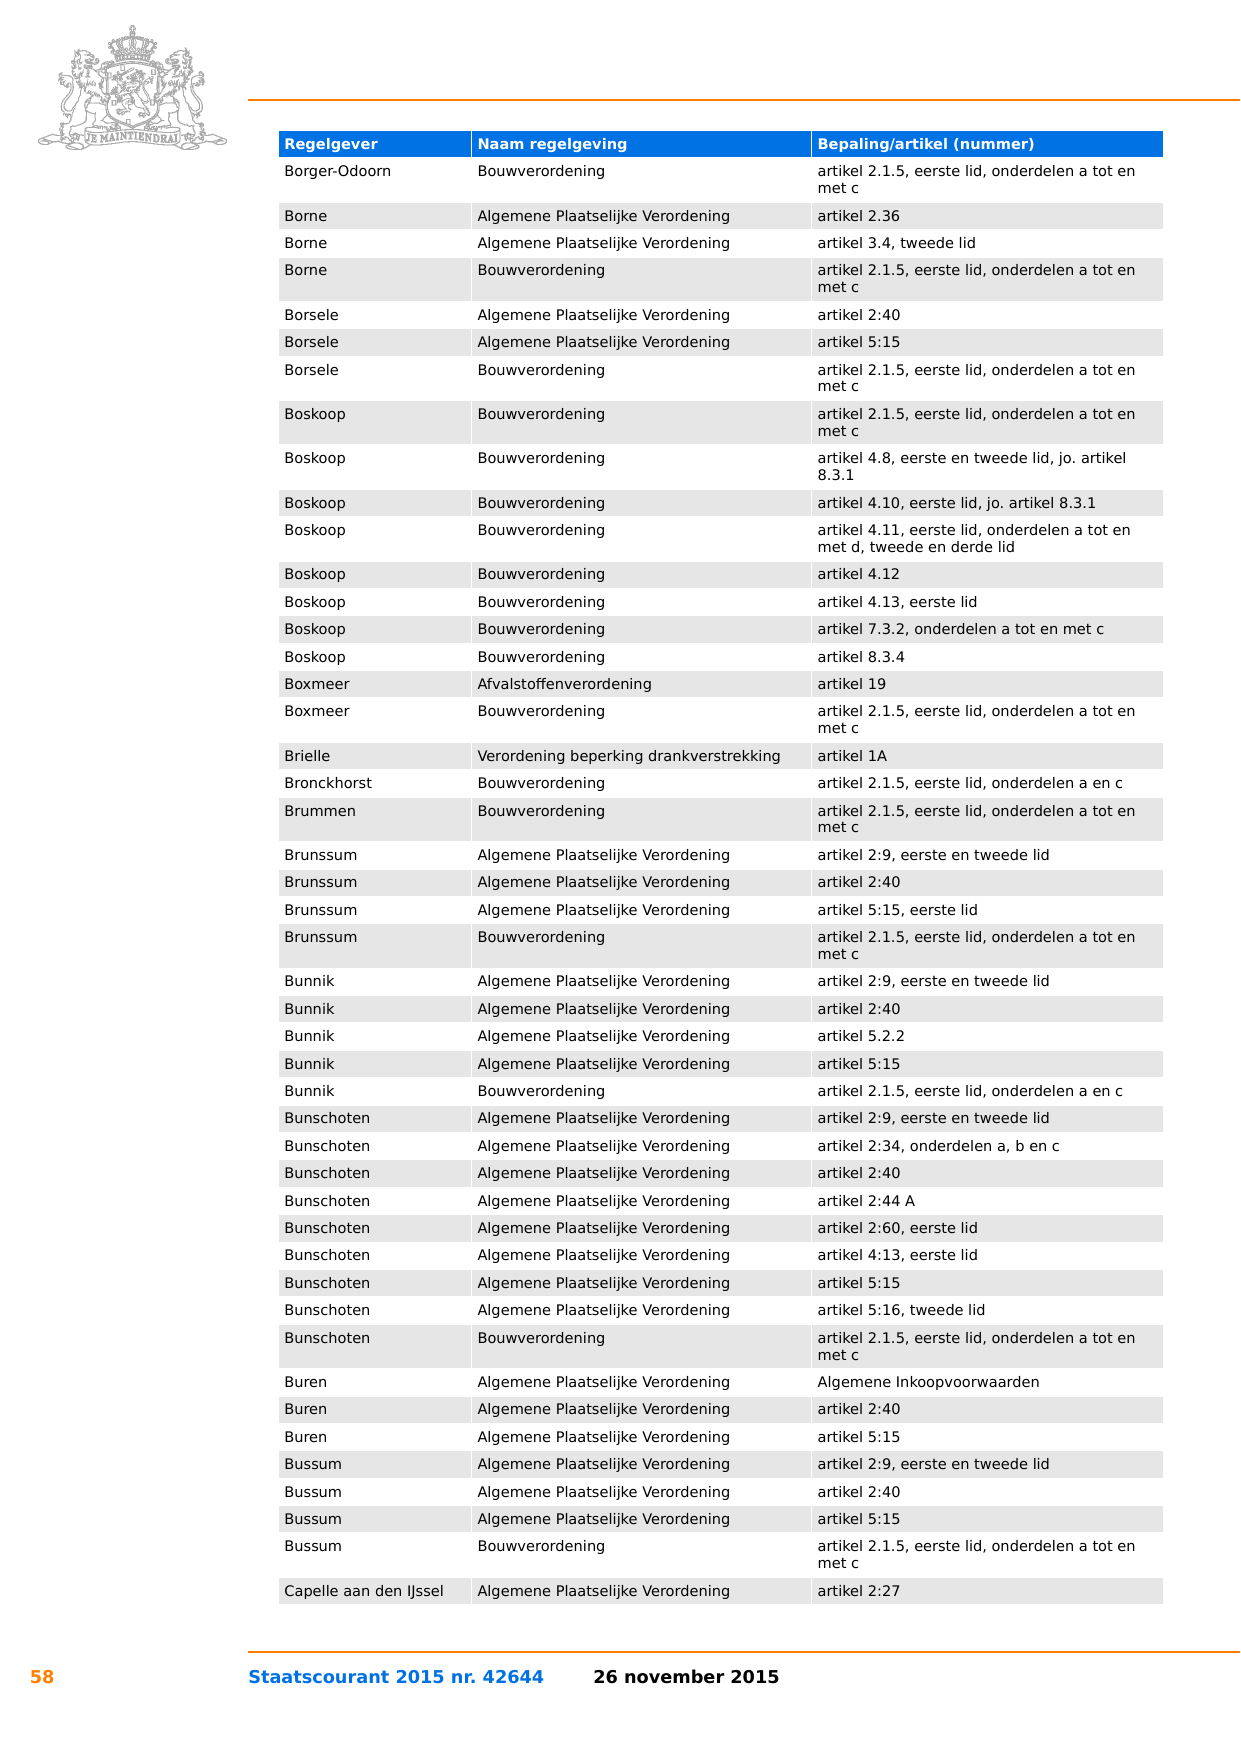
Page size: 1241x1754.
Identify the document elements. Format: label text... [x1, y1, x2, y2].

table_cell Bouwverordening [472, 562, 811, 588]
table_cell Bouwverordening [472, 798, 811, 841]
table_cell Brunssum [279, 897, 471, 923]
table_cell Algemene Plaatselijke Verordening [472, 1024, 811, 1050]
table_cell Algemene Plaatselijke Verordening [472, 1243, 811, 1269]
table_cell Algemene Plaatselijke Verordening [472, 1133, 811, 1159]
table_cell artikel 5.2.2 [812, 1024, 1163, 1050]
table_cell artikel 5:15, eerste lid [812, 897, 1163, 923]
table_cell artikel 2:9, eerste en tweede lid [812, 1451, 1163, 1478]
table_cell Algemene Plaatselijke Verordening [472, 302, 811, 328]
table_cell Bussum [279, 1506, 471, 1532]
table_header Naam regelgeving [472, 131, 811, 157]
table_cell Buren [279, 1424, 471, 1450]
table_cell Algemene Plaatselijke Verordening [472, 1270, 811, 1296]
table_cell Boskoop [279, 401, 471, 444]
table_cell Algemene Plaatselijke Verordening [472, 329, 811, 356]
table_cell artikel 2.1.5, eerste lid, onderdelen a en c [812, 770, 1163, 797]
table_cell artikel 4.13, eerste lid [812, 589, 1163, 615]
table_cell Bouwverordening [472, 924, 811, 968]
table_cell Bouwverordening [472, 445, 811, 489]
table_cell artikel 2:9, eerste en tweede lid [812, 969, 1163, 995]
table_cell artikel 4:13, eerste lid [812, 1243, 1163, 1269]
table_cell Bussum [279, 1479, 471, 1505]
table_cell Algemene Plaatselijke Verordening [472, 1188, 811, 1214]
table_cell Bunnik [279, 1078, 471, 1104]
table_cell Boskoop [279, 490, 471, 516]
table_cell Borger-Odoorn [279, 158, 471, 202]
table_cell Bunnik [279, 969, 471, 995]
table_cell Brunssum [279, 842, 471, 868]
table_cell artikel 2:40 [812, 1397, 1163, 1423]
table_cell Boskoop [279, 445, 471, 489]
table_cell Bunnik [279, 996, 471, 1022]
table_cell Borsele [279, 329, 471, 356]
table_cell artikel 2:34, onderdelen a, b en c [812, 1133, 1163, 1159]
table_cell Algemene Plaatselijke Verordening [472, 1106, 811, 1132]
table_cell artikel 5:16, tweede lid [812, 1298, 1163, 1324]
table_cell Bouwverordening [472, 258, 811, 301]
table_cell artikel 5:15 [812, 1424, 1163, 1450]
table_cell artikel 2:9, eerste en tweede lid [812, 842, 1163, 868]
table_cell Bussum [279, 1534, 471, 1577]
table_cell Borne [279, 230, 471, 256]
table_cell Bunschoten [279, 1188, 471, 1214]
table_cell artikel 5:15 [812, 1051, 1163, 1077]
table_cell artikel 4.8, eerste en tweede lid, jo. artikel 8.3.1 [812, 445, 1163, 489]
table_cell Brummen [279, 798, 471, 841]
table_cell Algemene Plaatselijke Verordening [472, 1160, 811, 1187]
table_cell artikel 2.36 [812, 203, 1163, 229]
table_cell artikel 2.1.5, eerste lid, onderdelen a en c [812, 1078, 1163, 1104]
table_cell artikel 4.11, eerste lid, onderdelen a tot en met d, tweede en derde lid [812, 517, 1163, 561]
table_cell artikel 2:40 [812, 1160, 1163, 1187]
table_cell Bouwverordening [472, 770, 811, 797]
table_cell Boskoop [279, 589, 471, 615]
table_cell artikel 5:15 [812, 1270, 1163, 1296]
table_cell Algemene Plaatselijke Verordening [472, 1397, 811, 1423]
table_cell Algemene Plaatselijke Verordening [472, 1578, 811, 1604]
table_cell artikel 3.4, tweede lid [812, 230, 1163, 256]
table_cell Bunnik [279, 1051, 471, 1077]
table_cell Brielle [279, 743, 471, 769]
table_cell Buren [279, 1397, 471, 1423]
table_cell Bouwverordening [472, 490, 811, 516]
table_cell Borne [279, 258, 471, 301]
table_cell Capelle aan den IJssel [279, 1578, 471, 1604]
table_cell Algemene Plaatselijke Verordening [472, 1479, 811, 1505]
table_cell Bouwverordening [472, 517, 811, 561]
table_cell Boskoop [279, 517, 471, 561]
table_cell artikel 4.12 [812, 562, 1163, 588]
table_cell Algemene Plaatselijke Verordening [472, 842, 811, 868]
table_cell artikel 1A [812, 743, 1163, 769]
table_cell Algemene Plaatselijke Verordening [472, 1051, 811, 1077]
table_cell Algemene Inkoopvoorwaarden [812, 1369, 1163, 1396]
table_cell Bunschoten [279, 1215, 471, 1242]
table_cell Bunschoten [279, 1270, 471, 1296]
table_cell Bouwverordening [472, 1325, 811, 1368]
table_cell Bronckhorst [279, 770, 471, 797]
table_cell artikel 2:40 [812, 1479, 1163, 1505]
table_cell Bouwverordening [472, 1078, 811, 1104]
table_cell artikel 2.1.5, eerste lid, onderdelen a tot en met c [812, 798, 1163, 841]
table_cell artikel 2.1.5, eerste lid, onderdelen a tot en met c [812, 401, 1163, 444]
table_cell Algemene Plaatselijke Verordening [472, 230, 811, 256]
table_cell artikel 2:44 A [812, 1188, 1163, 1214]
table_cell Algemene Plaatselijke Verordening [472, 203, 811, 229]
table_cell Algemene Plaatselijke Verordening [472, 870, 811, 896]
table_cell artikel 2.1.5, eerste lid, onderdelen a tot en met c [812, 1325, 1163, 1368]
table_cell Boskoop [279, 644, 471, 670]
table_cell Algemene Plaatselijke Verordening [472, 1369, 811, 1396]
table_cell Bunschoten [279, 1298, 471, 1324]
table_cell Brunssum [279, 870, 471, 896]
table_cell Bouwverordening [472, 401, 811, 444]
table_cell Bunschoten [279, 1106, 471, 1132]
table_cell Boxmeer [279, 671, 471, 697]
table_cell artikel 5:15 [812, 329, 1163, 356]
table_cell Algemene Plaatselijke Verordening [472, 1451, 811, 1478]
table_cell Bouwverordening [472, 699, 811, 742]
table_cell artikel 2:60, eerste lid [812, 1215, 1163, 1242]
table_cell Algemene Plaatselijke Verordening [472, 1506, 811, 1532]
table_cell artikel 2.1.5, eerste lid, onderdelen a tot en met c [812, 258, 1163, 301]
table_cell Borne [279, 203, 471, 229]
table_cell artikel 2.1.5, eerste lid, onderdelen a tot en met c [812, 924, 1163, 968]
table_cell Bouwverordening [472, 644, 811, 670]
table_cell Borsele [279, 357, 471, 400]
table_cell artikel 19 [812, 671, 1163, 697]
table_cell Algemene Plaatselijke Verordening [472, 1215, 811, 1242]
table_cell artikel 2.1.5, eerste lid, onderdelen a tot en met c [812, 1534, 1163, 1577]
table_cell Algemene Plaatselijke Verordening [472, 996, 811, 1022]
table_cell Bunschoten [279, 1160, 471, 1187]
table_cell artikel 4.10, eerste lid, jo. artikel 8.3.1 [812, 490, 1163, 516]
table_cell artikel 2.1.5, eerste lid, onderdelen a tot en met c [812, 158, 1163, 202]
table_cell Bunschoten [279, 1325, 471, 1368]
table_cell artikel 2:9, eerste en tweede lid [812, 1106, 1163, 1132]
table_cell Verordening beperking drankverstrekking [472, 743, 811, 769]
table_cell Afvalstoffenverordening [472, 671, 811, 697]
table_cell Buren [279, 1369, 471, 1396]
table_cell artikel 2:40 [812, 870, 1163, 896]
table_cell Bunschoten [279, 1133, 471, 1159]
table_cell artikel 8.3.4 [812, 644, 1163, 670]
table_cell Borsele [279, 302, 471, 328]
table_cell artikel 5:15 [812, 1506, 1163, 1532]
table_cell Bouwverordening [472, 158, 811, 202]
picture [38, 25, 227, 150]
table_cell Bussum [279, 1451, 471, 1478]
table_cell Algemene Plaatselijke Verordening [472, 1424, 811, 1450]
table_cell artikel 2:40 [812, 302, 1163, 328]
table_cell artikel 2:27 [812, 1578, 1163, 1604]
table_cell Bouwverordening [472, 1534, 811, 1577]
table_header Regelgever [279, 131, 471, 157]
table_cell Bouwverordening [472, 589, 811, 615]
table_cell artikel 7.3.2, onderdelen a tot en met c [812, 616, 1163, 643]
table_cell Boskoop [279, 562, 471, 588]
table_cell Bouwverordening [472, 357, 811, 400]
table_cell Boxmeer [279, 699, 471, 742]
table_cell Brunssum [279, 924, 471, 968]
table_cell Bunschoten [279, 1243, 471, 1269]
table_cell artikel 2.1.5, eerste lid, onderdelen a tot en met c [812, 357, 1163, 400]
table_cell Algemene Plaatselijke Verordening [472, 897, 811, 923]
table_cell artikel 2.1.5, eerste lid, onderdelen a tot en met c [812, 699, 1163, 742]
table_cell Bouwverordening [472, 616, 811, 643]
table_cell Bunnik [279, 1024, 471, 1050]
table_cell Boskoop [279, 616, 471, 643]
table_cell Algemene Plaatselijke Verordening [472, 969, 811, 995]
table_header Bepaling/artikel (nummer) [812, 131, 1163, 157]
table_cell artikel 2:40 [812, 996, 1163, 1022]
table_cell Algemene Plaatselijke Verordening [472, 1298, 811, 1324]
